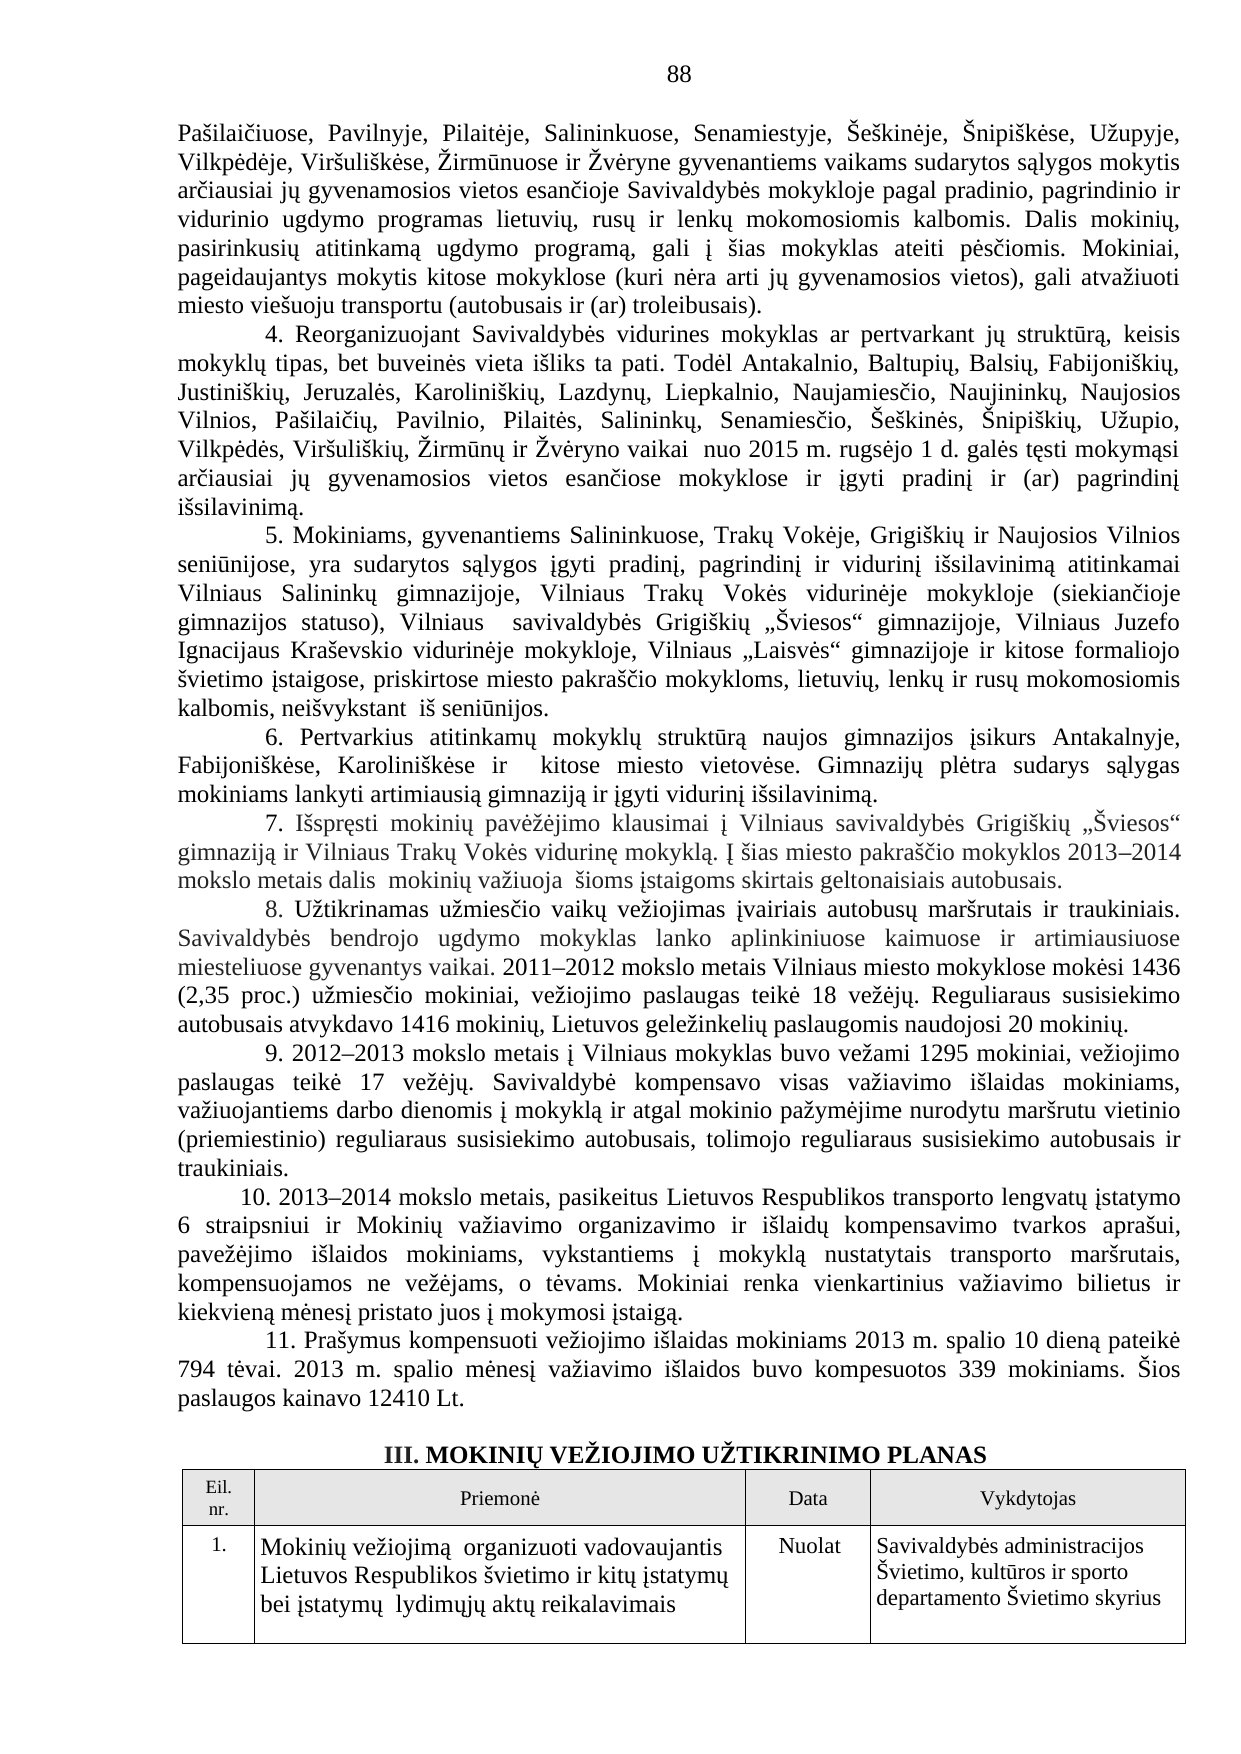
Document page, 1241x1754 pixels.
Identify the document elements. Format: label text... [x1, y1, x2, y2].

text 10. 2013–2014 mokslo metais, pasikeitus Lietuvos Respublikos transporto lengvatų įstatymo 6 straipsniui ir Mokinių važiavimo organizavimo ir išlaidų kompensavimo tvarkos aprašui, pavežėjimo išlaidos mokiniams, vykstantiems į mokyklą nustatytais transporto maršrutais, kompensuojamos ne vežėjams, o tėvams. Mokiniai renka vienkartinius važiavimo bilietus ir kiekvieną mėnesį pristato juos į mokymosi įstaigą. [177, 1182, 1181, 1326]
table_cell Nuolat [746, 1526, 870, 1643]
table_cell Mokinių vežiojimą organizuoti vadovaujantis Lietuvos Respublikos švietimo ir kitų įstatymų bei įstatymų lydimųjų aktų reikalavimais [255, 1526, 745, 1643]
text 11. Prašymus kompensuoti vežiojimo išlaidas mokiniams 2013 m. spalio 10 dieną pateikė 794 tėvai. 2013 m. spalio mėnesį važiavimo išlaidos buvo kompesuotos 339 mokiniams. Šios paslaugos kainavo 12410 Lt. [177, 1326, 1181, 1412]
table_header Vykdytojas [871, 1470, 1185, 1525]
text 7. Išspręsti mokinių pavėžėjimo klausimai į Vilniaus savivaldybės Grigiškių „Šviesos“ gimnaziją ir Vilniaus Trakų Vokės vidurinę mokyklą. Į šias miesto pakraščio mokyklos 2013–2014 mokslo metais dalis mokinių važiuoja šioms įstaigoms skirtais geltonaisiais autobusais. [177, 808, 1181, 894]
text 8. Užtikrinamas užmiesčio vaikų vežiojimas įvairiais autobusų maršrutais ir traukiniais. Savivaldybės bendrojo ugdymo mokyklas lanko aplinkiniuose kaimuose ir artimiausiuose miesteliuose gyvenantys vaikai. 2011–2012 mokslo metais Vilniaus miesto mokyklose mokėsi 1436 (2,35 proc.) užmiesčio mokiniai, vežiojimo paslaugas teikė 18 vežėjų. Reguliaraus susisiekimo autobusais atvykdavo 1416 mokinių, Lietuvos geležinkelių paslaugomis naudojosi 20 mokinių. [177, 894, 1181, 1038]
table_header Data [746, 1470, 870, 1525]
text 5. Mokiniams, gyvenantiems Salininkuose, Trakų Vokėje, Grigiškių ir Naujosios Vilnios seniūnijose, yra sudarytos sąlygos įgyti pradinį, pagrindinį ir vidurinį išsilavinimą atitinkamai Vilniaus Salininkų gimnazijoje, Vilniaus Trakų Vokės vidurinėje mokykloje (siekiančioje gimnazijos statuso), Vilniaus savivaldybės Grigiškių „Šviesos“ gimnazijoje, Vilniaus Juzefo Ignacijaus Kraševskio vidurinėje mokykloje, Vilniaus „Laisvės“ gimnazijoje ir kitose formaliojo švietimo įstaigose, priskirtose miesto pakraščio mokykloms, lietuvių, lenkų ir rusų mokomosiomis kalbomis, neišvykstant iš seniūnijos. [177, 521, 1181, 722]
text III. MOKINIŲ VEŽIOJIMO UŽTIKRINIMO PLANAS [177, 1441, 1181, 1469]
text 9. 2012–2013 mokslo metais į Vilniaus mokyklas buvo vežami 1295 mokiniai, vežiojimo paslaugas teikė 17 vežėjų. Savivaldybė kompensavo visas važiavimo išlaidas mokiniams, važiuojantiems darbo dienomis į mokyklą ir atgal mokinio pažymėjime nurodytu maršrutu vietinio (priemiestinio) reguliaraus susisiekimo autobusais, tolimojo reguliaraus susisiekimo autobusais ir traukiniais. [177, 1038, 1181, 1182]
table_cell 1. [183, 1526, 254, 1643]
text 4. Reorganizuojant Savivaldybės vidurines mokyklas ar pertvarkant jų struktūrą, keisis mokyklų tipas, bet buveinės vieta išliks ta pati. Todėl Antakalnio, Baltupių, Balsių, Fabijoniškių, Justiniškių, Jeruzalės, Karoliniškių, Lazdynų, Liepkalnio, Naujamiesčio, Naujininkų, Naujosios Vilnios, Pašilaičių, Pavilnio, Pilaitės, Salininkų, Senamiesčio, Šeškinės, Šnipiškių, Užupio, Vilkpėdės, Viršuliškių, Žirmūnų ir Žvėryno vaikai nuo 2015 m. rugsėjo 1 d. galės tęsti mokymąsi arčiausiai jų gyvenamosios vietos esančiose mokyklose ir įgyti pradinį ir (ar) pagrindinį išsilavinimą. [177, 319, 1181, 521]
text Pašilaičiuose, Pavilnyje, Pilaitėje, Salininkuose, Senamiestyje, Šeškinėje, Šnipiškėse, Užupyje, Vilkpėdėje, Viršuliškėse, Žirmūnuose ir Žvėryne gyvenantiems vaikams sudarytos sąlygos mokytis arčiausiai jų gyvenamosios vietos esančioje Savivaldybės mokykloje pagal pradinio, pagrindinio ir vidurinio ugdymo programas lietuvių, rusų ir lenkų mokomosiomis kalbomis. Dalis mokinių, pasirinkusių atitinkamą ugdymo programą, gali į šias mokyklas ateiti pėsčiomis. Mokiniai, pageidaujantys mokytis kitose mokyklose (kuri nėra arti jų gyvenamosios vietos), gali atvažiuoti miesto viešuoju transportu (autobusais ir (ar) troleibusais). [177, 118, 1181, 319]
table_cell Savivaldybės administracijos Švietimo, kultūros ir sporto departamento Švietimo skyrius [871, 1526, 1185, 1643]
text 6. Pertvarkius atitinkamų mokyklų struktūrą naujos gimnazijos įsikurs Antakalnyje, Fabijoniškėse, Karoliniškėse ir kitose miesto vietovėse. Gimnazijų plėtra sudarys sąlygas mokiniams lankyti artimiausią gimnaziją ir įgyti vidurinį išsilavinimą. [177, 722, 1181, 808]
table_header Priemonė [255, 1470, 745, 1525]
table_header Eil. nr. [183, 1470, 254, 1525]
